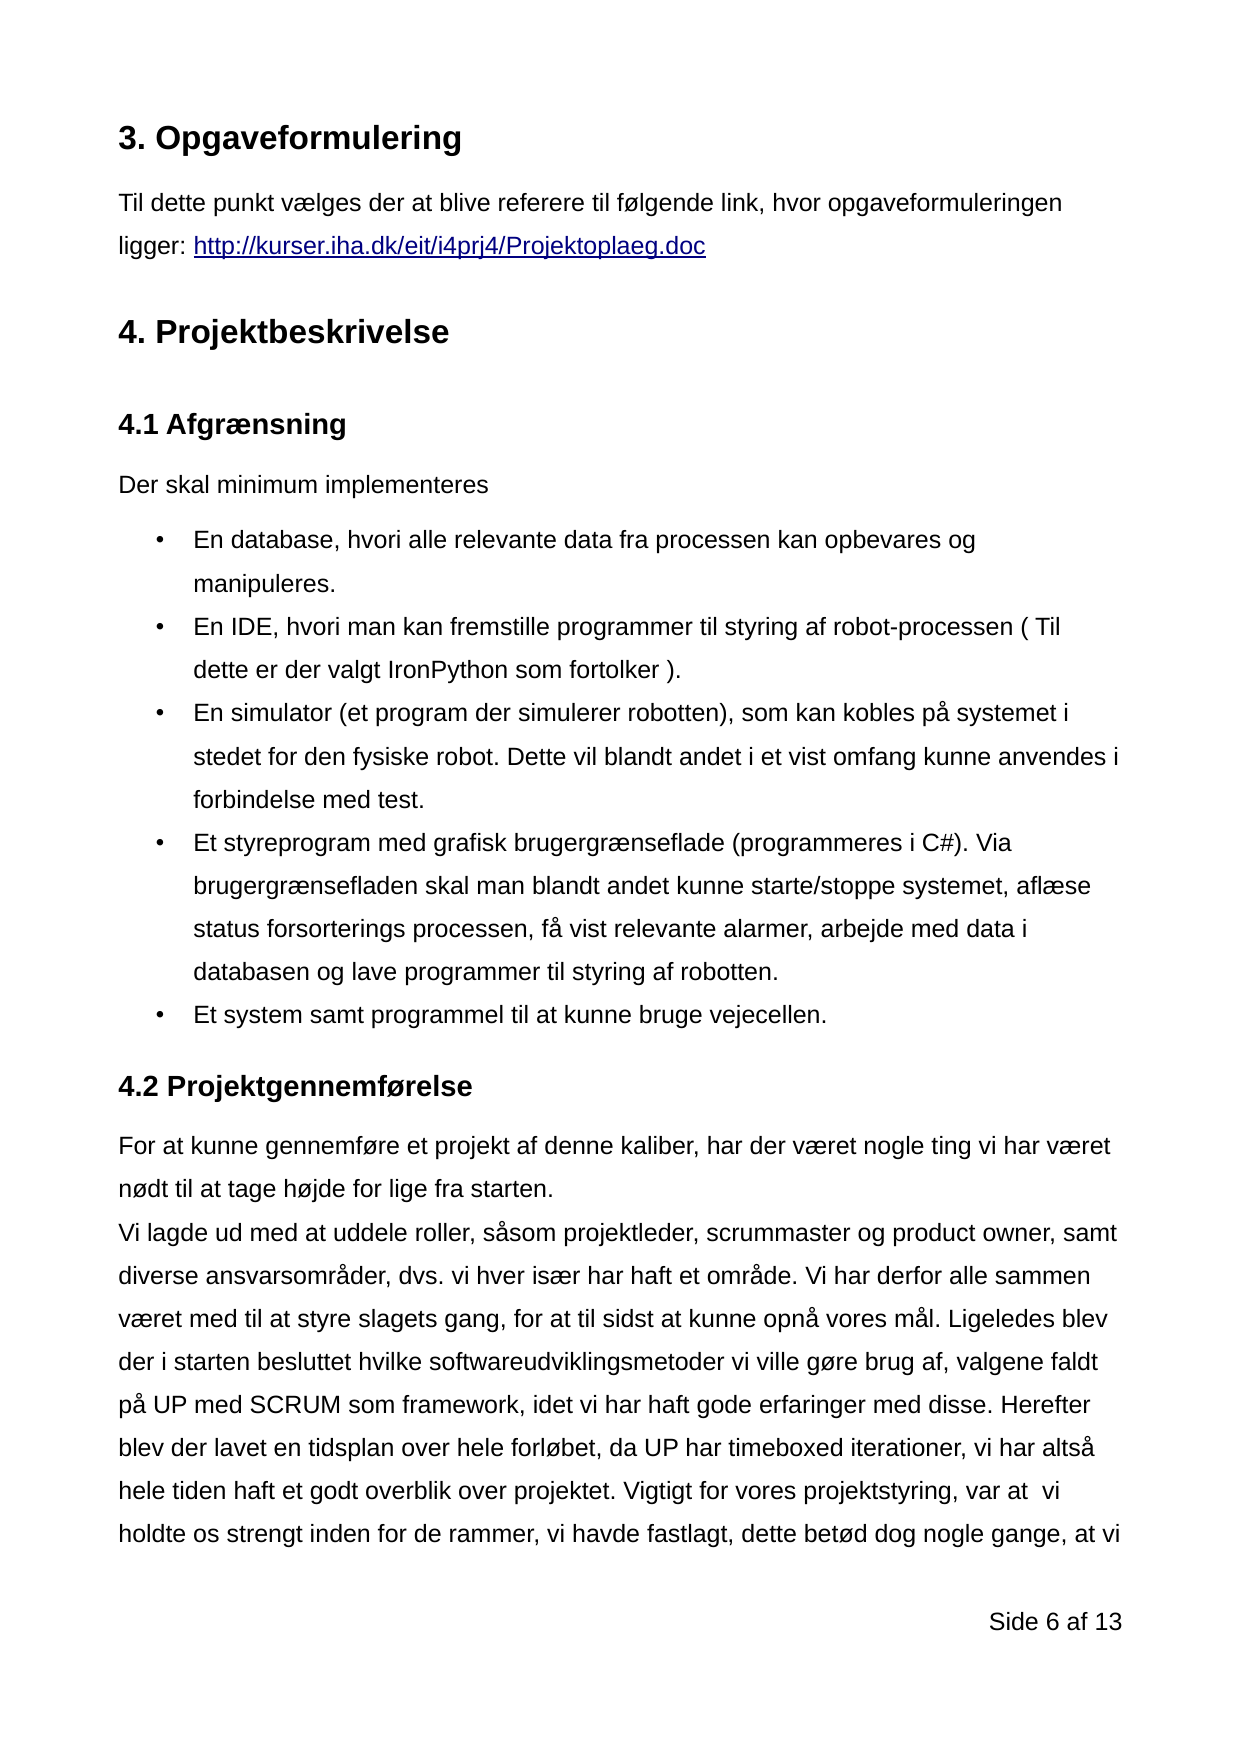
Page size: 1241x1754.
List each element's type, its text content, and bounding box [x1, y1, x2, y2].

subtitle 4.1 Afgrænsning [118, 407, 1122, 441]
text Der skal minimum implementeres [118, 470, 1122, 499]
text Vi lagde ud med at uddele roller, såsom projektleder, scrummaster og product owner, samt diverse ansvarsområder, dvs. vi hver især har haft et område. Vi har derfor alle sammen været med til at styre slagets gang, for at til sidst at kunne opnå vores mål. Ligeledes blev der i starten besluttet hvilke softwareudviklingsmetoder vi ville gøre brug af, valgene faldt på UP med SCRUM som framework, idet vi har haft gode erfaringer med disse. Herefter blev der lavet en tidsplan over hele forløbet, da UP har timeboxed iterationer, vi har altså hele tiden haft et godt overblik over projektet. Vigtigt for vores projektstyring, var at vi holdte os strengt inden for de rammer, vi havde fastlagt, dette betød dog nogle gange, at vi [118, 1218, 1122, 1548]
subtitle 4.2 Projektgennemførelse [118, 1068, 1122, 1102]
text Til dette punkt vælges der at blive referere til følgende link, hvor opgaveformuleringen ligger: http://kurser.iha.dk/eit/i4prj4/Projektoplaeg.doc [118, 188, 1122, 260]
list Et styreprogram med grafisk brugergrænseflade (programmeres i C#). Via brugergrænsefladen skal man blandt andet kunne starte/stoppe systemet, aflæse status forsorterings processen, få vist relevante alarmer, arbejde med data i databasen og lave programmer til styring af robotten. [156, 828, 1122, 986]
subtitle 3. Opgaveformulering [118, 118, 1122, 157]
subtitle 4. Projektbeskrivelse [118, 312, 1122, 350]
text For at kunne gennemføre et projekt af denne kaliber, har der været nogle ting vi har været nødt til at tage højde for lige fra starten. [118, 1131, 1122, 1203]
list En IDE, hvori man kan fremstille programmer til styring af robot-processen ( Til dette er der valgt IronPython som fortolker ). [156, 612, 1122, 684]
list En database, hvori alle relevante data fra processen kan opbevares og manipuleres. [156, 526, 1122, 597]
list Et system samt programmel til at kunne bruge vejecellen. [156, 1000, 1122, 1029]
list En simulator (et program der simulerer robotten), som kan kobles på systemet i stedet for den fysiske robot. Dette vil blandt andet i et vist omfang kunne anvendes i forbindelse med test. [156, 698, 1122, 813]
